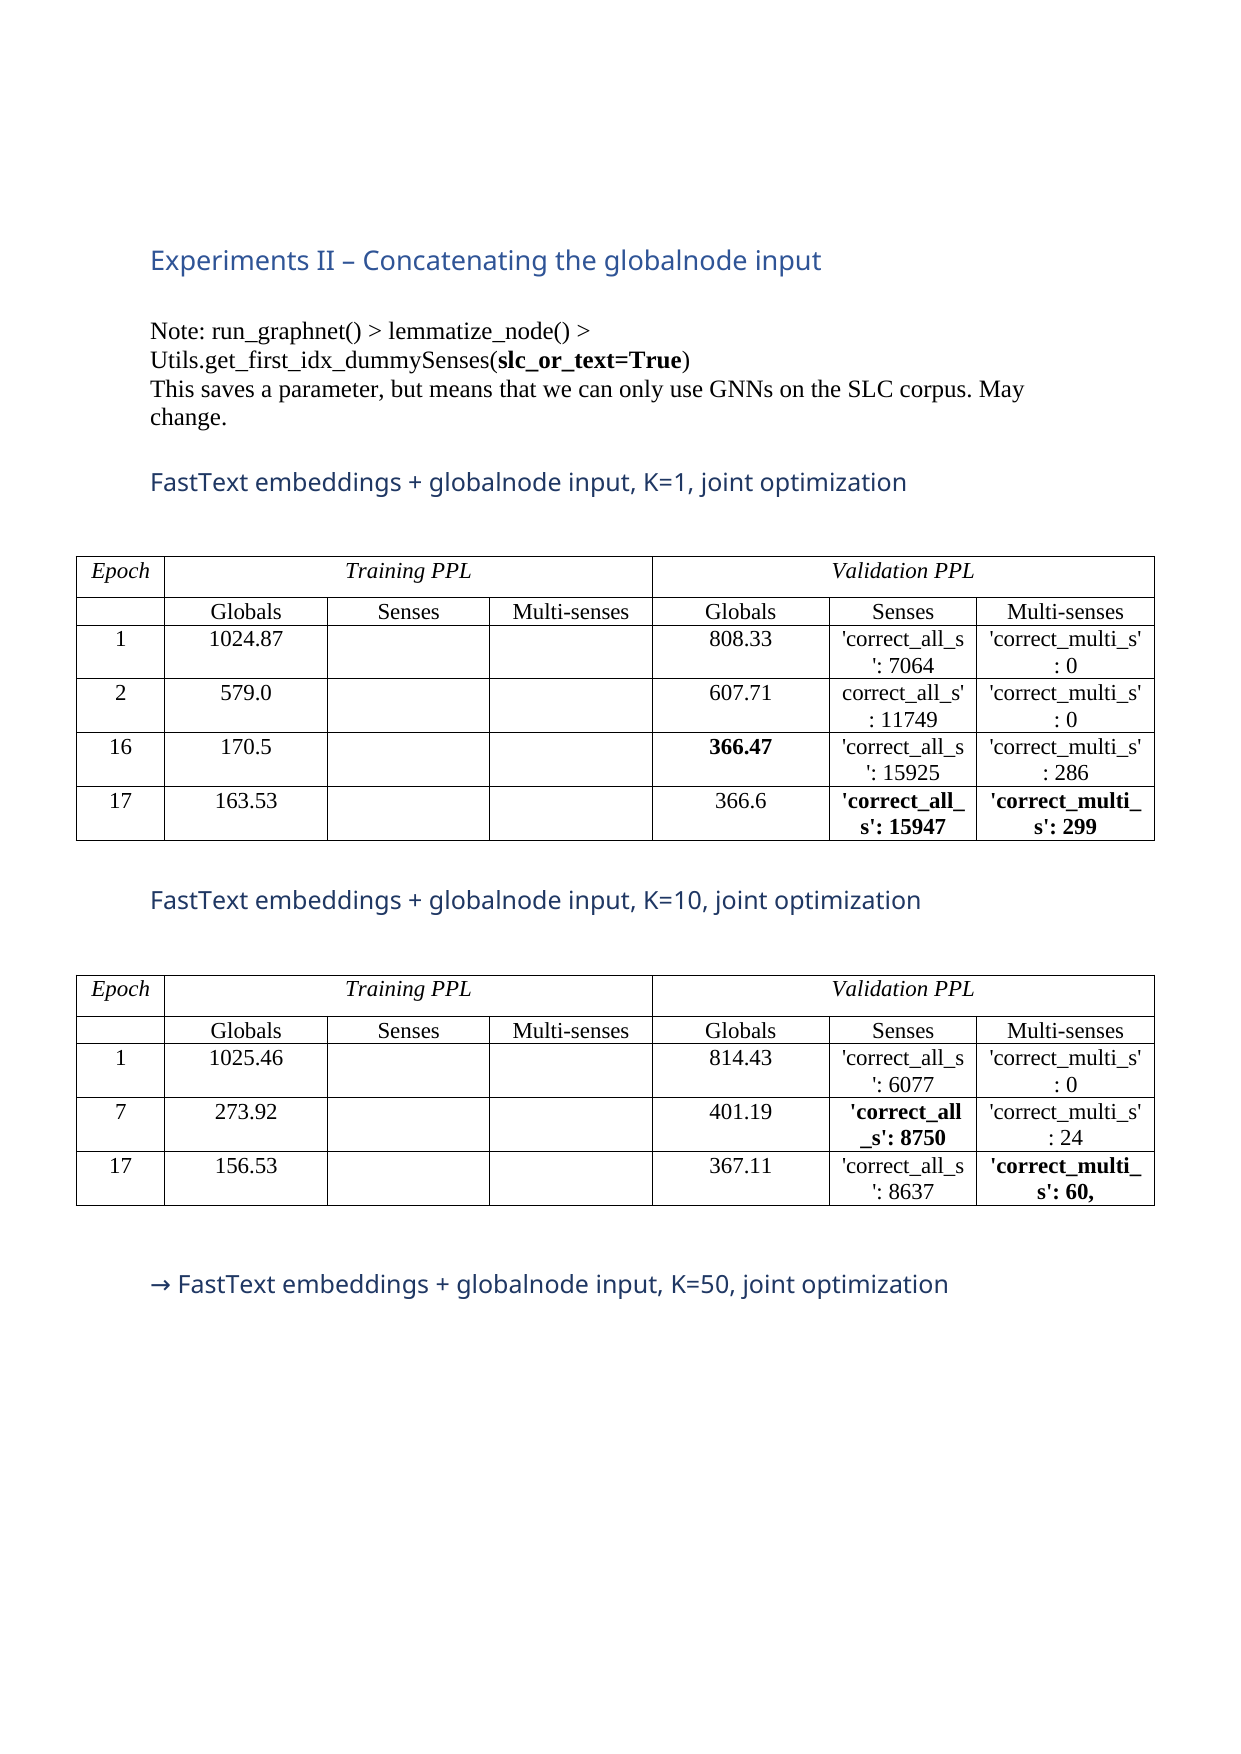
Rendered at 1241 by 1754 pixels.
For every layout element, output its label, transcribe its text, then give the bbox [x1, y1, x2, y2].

table_cell 163.53 [165, 787, 327, 839]
table_header Validation PPL [653, 557, 1154, 597]
table_cell [77, 1017, 164, 1043]
table_cell 'correct_all_s': 15925 [830, 733, 976, 786]
table_header Epoch [77, 976, 164, 1016]
table_cell 17 [77, 787, 164, 839]
table_cell 'correct_multi_s': 0 [977, 679, 1154, 732]
table_cell Senses [830, 1017, 976, 1043]
table_cell 401.19 [653, 1098, 829, 1151]
table_cell 170.5 [165, 733, 327, 786]
table_header Validation PPL [653, 976, 1154, 1016]
table_cell 'correct_multi_s': 60, [977, 1152, 1154, 1204]
text Note: run_graphnet() > lemmatize_node() > Utils.get_first_idx_dummySenses(slc_or_text=True) [150, 316, 1090, 374]
table_cell [490, 626, 652, 678]
table_cell 'correct_multi_s': 286 [977, 733, 1154, 786]
table_cell 'correct_multi_s': 0 [977, 1044, 1154, 1097]
table_header Training PPL [165, 976, 652, 1016]
table_cell 367.11 [653, 1152, 829, 1204]
table_header Epoch [77, 557, 164, 597]
table_cell 808.33 [653, 626, 829, 678]
table_cell 366.47 [653, 733, 829, 786]
table_cell 'correct_all_s': 15947 [830, 787, 976, 839]
table_header Training PPL [165, 557, 652, 597]
table_cell 'correct_all_s': 6077 [830, 1044, 976, 1097]
table_cell 16 [77, 733, 164, 786]
subtitle Experiments II – Concatenating the globalnode input [150, 241, 1090, 278]
text This saves a parameter, but means that we can only use GNNs on the SLC corpus. May change. [150, 374, 1090, 431]
table_cell 156.53 [165, 1152, 327, 1204]
table_cell Multi-senses [490, 1017, 652, 1043]
table_cell 273.92 [165, 1098, 327, 1151]
table_cell [328, 1152, 489, 1204]
table_cell [328, 626, 489, 678]
table_cell [77, 598, 164, 624]
table_cell Multi-senses [490, 598, 652, 624]
table_cell Globals [653, 1017, 829, 1043]
table_cell 2 [77, 679, 164, 732]
table_cell Senses [328, 598, 489, 624]
table_cell 366.6 [653, 787, 829, 839]
table_cell [490, 787, 652, 839]
table_cell Senses [830, 598, 976, 624]
table_cell [328, 733, 489, 786]
table_cell 'correct_multi_s': 0 [977, 626, 1154, 678]
table_cell 17 [77, 1152, 164, 1204]
table_cell Multi-senses [977, 598, 1154, 624]
table_cell [328, 787, 489, 839]
table_cell Globals [165, 598, 327, 624]
table_cell [490, 733, 652, 786]
table_cell 'correct_all_s': 7064 [830, 626, 976, 678]
table_cell 1024.87 [165, 626, 327, 678]
table_cell [328, 679, 489, 732]
table_cell [490, 679, 652, 732]
table_cell 'correct_all_s': 8750 [830, 1098, 976, 1151]
subtitle → FastText embeddings + globalnode input, K=50, joint optimization [150, 1267, 1090, 1301]
table_cell 1 [77, 1044, 164, 1097]
table_cell 'correct_all_s': 8637 [830, 1152, 976, 1204]
subtitle FastText embeddings + globalnode input, K=10, joint optimization [150, 883, 1090, 917]
table_cell 1 [77, 626, 164, 678]
table_cell Multi-senses [977, 1017, 1154, 1043]
table_cell 607.71 [653, 679, 829, 732]
table_cell 1025.46 [165, 1044, 327, 1097]
table_cell Globals [653, 598, 829, 624]
table_cell [328, 1044, 489, 1097]
table_cell [328, 1098, 489, 1151]
table_cell 'correct_multi_s': 24 [977, 1098, 1154, 1151]
table_cell 'correct_multi_s': 299 [977, 787, 1154, 839]
subtitle FastText embeddings + globalnode input, K=1, joint optimization [150, 464, 1090, 498]
table_cell 7 [77, 1098, 164, 1151]
table_cell [490, 1152, 652, 1204]
table_cell 814.43 [653, 1044, 829, 1097]
table_cell 579.0 [165, 679, 327, 732]
table_cell [490, 1044, 652, 1097]
table_cell Senses [328, 1017, 489, 1043]
table_cell [490, 1098, 652, 1151]
table_cell correct_all_s': 11749 [830, 679, 976, 732]
table_cell Globals [165, 1017, 327, 1043]
